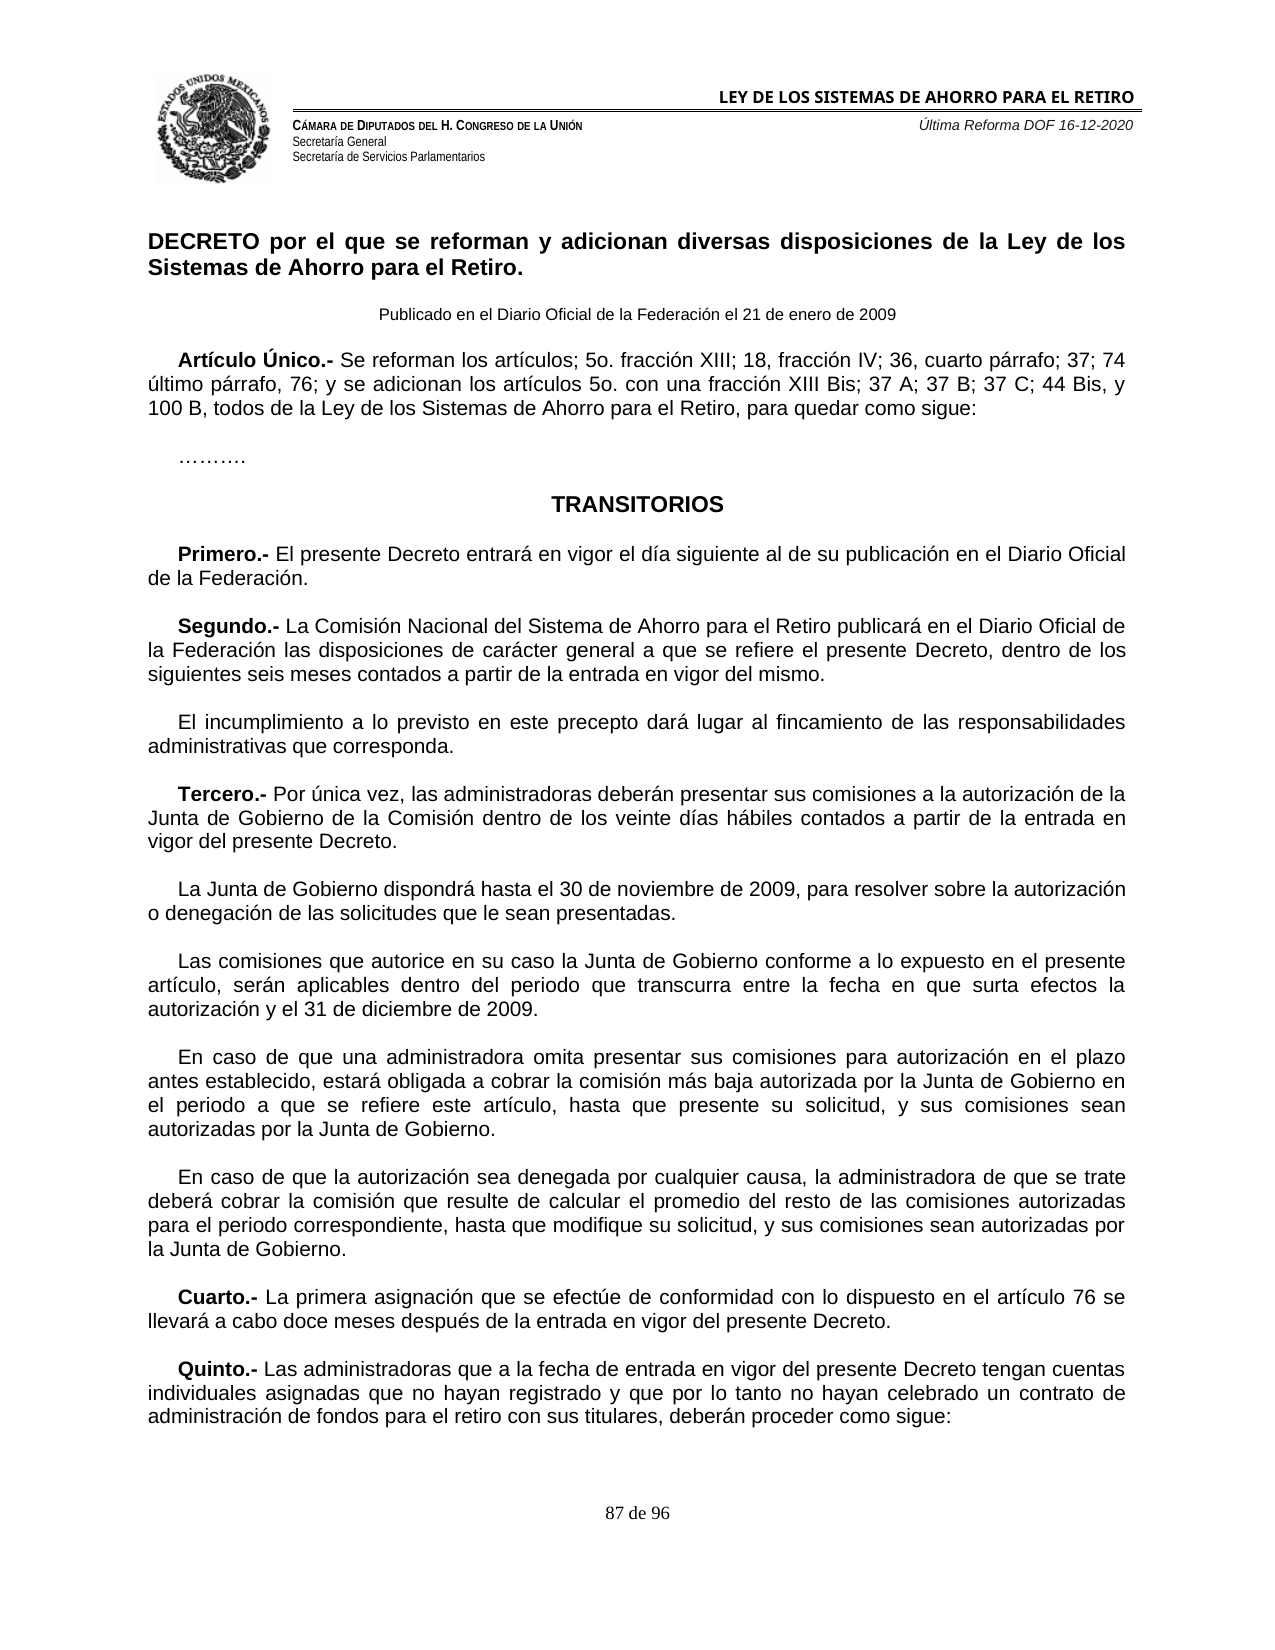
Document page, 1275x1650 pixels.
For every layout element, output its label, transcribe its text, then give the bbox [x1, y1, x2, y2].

text Tercero.- Por única vez, las administradoras deberán presentar sus comisiones a la autorización de la Junta de Gobierno de la Comisión dentro de los veinte días hábiles contados a partir de la entrada en vigor del presente Decreto. [148, 781, 1127, 853]
text TRANSITORIOS [148, 491, 1127, 518]
text Las comisiones que autorice en su caso la Junta de Gobierno conforme a lo expuesto en el presente artículo, serán aplicables dentro del periodo que transcurra entre la fecha en que surta efectos la autorización y el 31 de diciembre de 2009. [148, 949, 1127, 1021]
text En caso de que una administradora omita presentar sus comisiones para autorización en el plazo antes establecido, estará obligada a cobrar la comisión más baja autorizada por la Junta de Gobierno en el periodo a que se refiere este artículo, hasta que presente su solicitud, y sus comisiones sean autorizadas por la Junta de Gobierno. [148, 1045, 1127, 1141]
text Artículo Único.- Se reforman los artículos; 5o. fracción XIII; 18, fracción IV; 36, cuarto párrafo; 37; 74 último párrafo, 76; y se adicionan los artículos 5o. con una fracción XIII Bis; 37 A; 37 B; 37 C; 44 Bis, y 100 B, todos de la Ley de los Sistemas de Ahorro para el Retiro, para quedar como sigue: [148, 348, 1127, 419]
text Quinto.- Las administradoras que a la fecha de entrada en vigor del presente Decreto tengan cuentas individuales asignadas que no hayan registrado y que por lo tanto no hayan celebrado un contrato de administración de fondos para el retiro con sus titulares, deberán proceder como sigue: [148, 1356, 1127, 1428]
text Segundo.- La Comisión Nacional del Sistema de Ahorro para el Retiro publicará en el Diario Oficial de la Federación las disposiciones de carácter general a que se refiere el presente Decreto, dentro de los siguientes seis meses contados a partir de la entrada en vigor del mismo. [148, 614, 1127, 686]
text DECRETO por el que se reforman y adicionan diversas disposiciones de la Ley de los Sistemas de Ahorro para el Retiro. [148, 228, 1127, 281]
text ………. [148, 443, 1127, 467]
text El incumplimiento a lo previsto en este precepto dará lugar al fincamiento de las responsabilidades administrativas que corresponda. [148, 709, 1127, 757]
text En caso de que la autorización sea denegada por cualquier causa, la administradora de que se trate deberá cobrar la comisión que resulte de calcular el promedio del resto de las comisiones autorizadas para el periodo correspondiente, hasta que modifique su solicitud, y sus comisiones sean autorizadas por la Junta de Gobierno. [148, 1165, 1127, 1261]
text Cuarto.- La primera asignación que se efectúe de conformidad con lo dispuesto en el artículo 76 se llevará a cabo doce meses después de la entrada en vigor del presente Decreto. [148, 1284, 1127, 1332]
text Publicado en el Diario Oficial de la Federación el 21 de enero de 2009 [148, 304, 1127, 324]
text Primero.- El presente Decreto entrará en vigor el día siguiente al de su publicación en el Diario Oficial de la Federación. [148, 542, 1127, 590]
text La Junta de Gobierno dispondrá hasta el 30 de noviembre de 2009, para resolver sobre la autorización o denegación de las solicitudes que le sean presentadas. [148, 877, 1127, 925]
